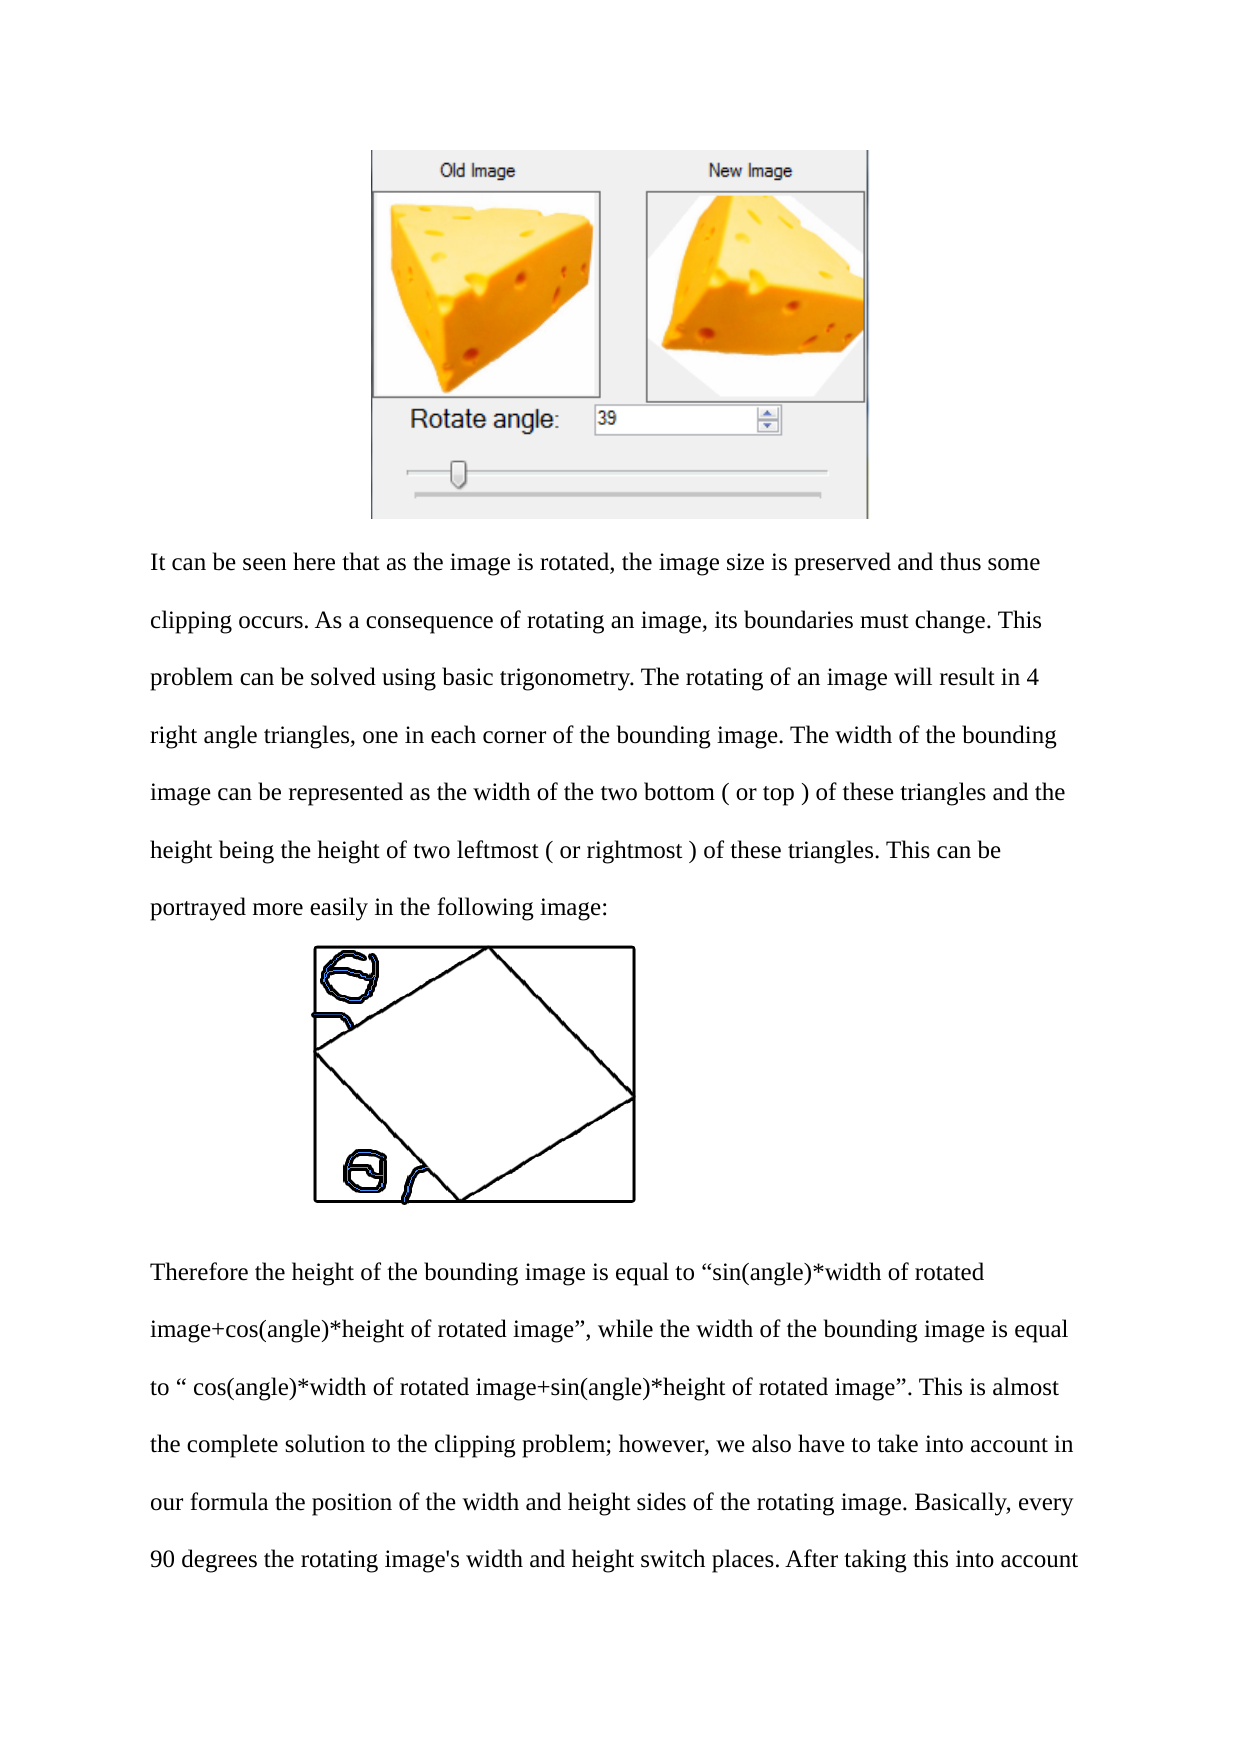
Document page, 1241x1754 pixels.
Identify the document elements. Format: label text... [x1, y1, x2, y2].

picture [280, 925, 679, 1228]
picture [371, 150, 870, 519]
text It can be seen here that as the image is rotated, the image size is preserved and thus some clipping occurs. As a consequence of rotating an image, its boundaries must change. This problem can be solved using basic trigonometry. The rotating of an image will result in 4 right angle triangles, one in each corner of the bounding image. The width of the bounding image can be represented as the width of the two bottom ( or top ) of these triangles and the height being the height of two leftmost ( or rightmost ) of these triangles. This can be portrayed more easily in the following image: [150, 150, 1091, 921]
text Therefore the height of the bounding image is equal to “sin(angle)*width of rotated image+cos(angle)*height of rotated image”, while the width of the bounding image is equal to “ cos(angle)*width of rotated image+sin(angle)*height of rotated image”. This is almost the complete solution to the clipping problem; however, we also have to take into account in our formula the position of the width and height sides of the rotating image. Basically, every 90 degrees the rotating image's width and height switch places. After taking this into account [150, 950, 1091, 1573]
